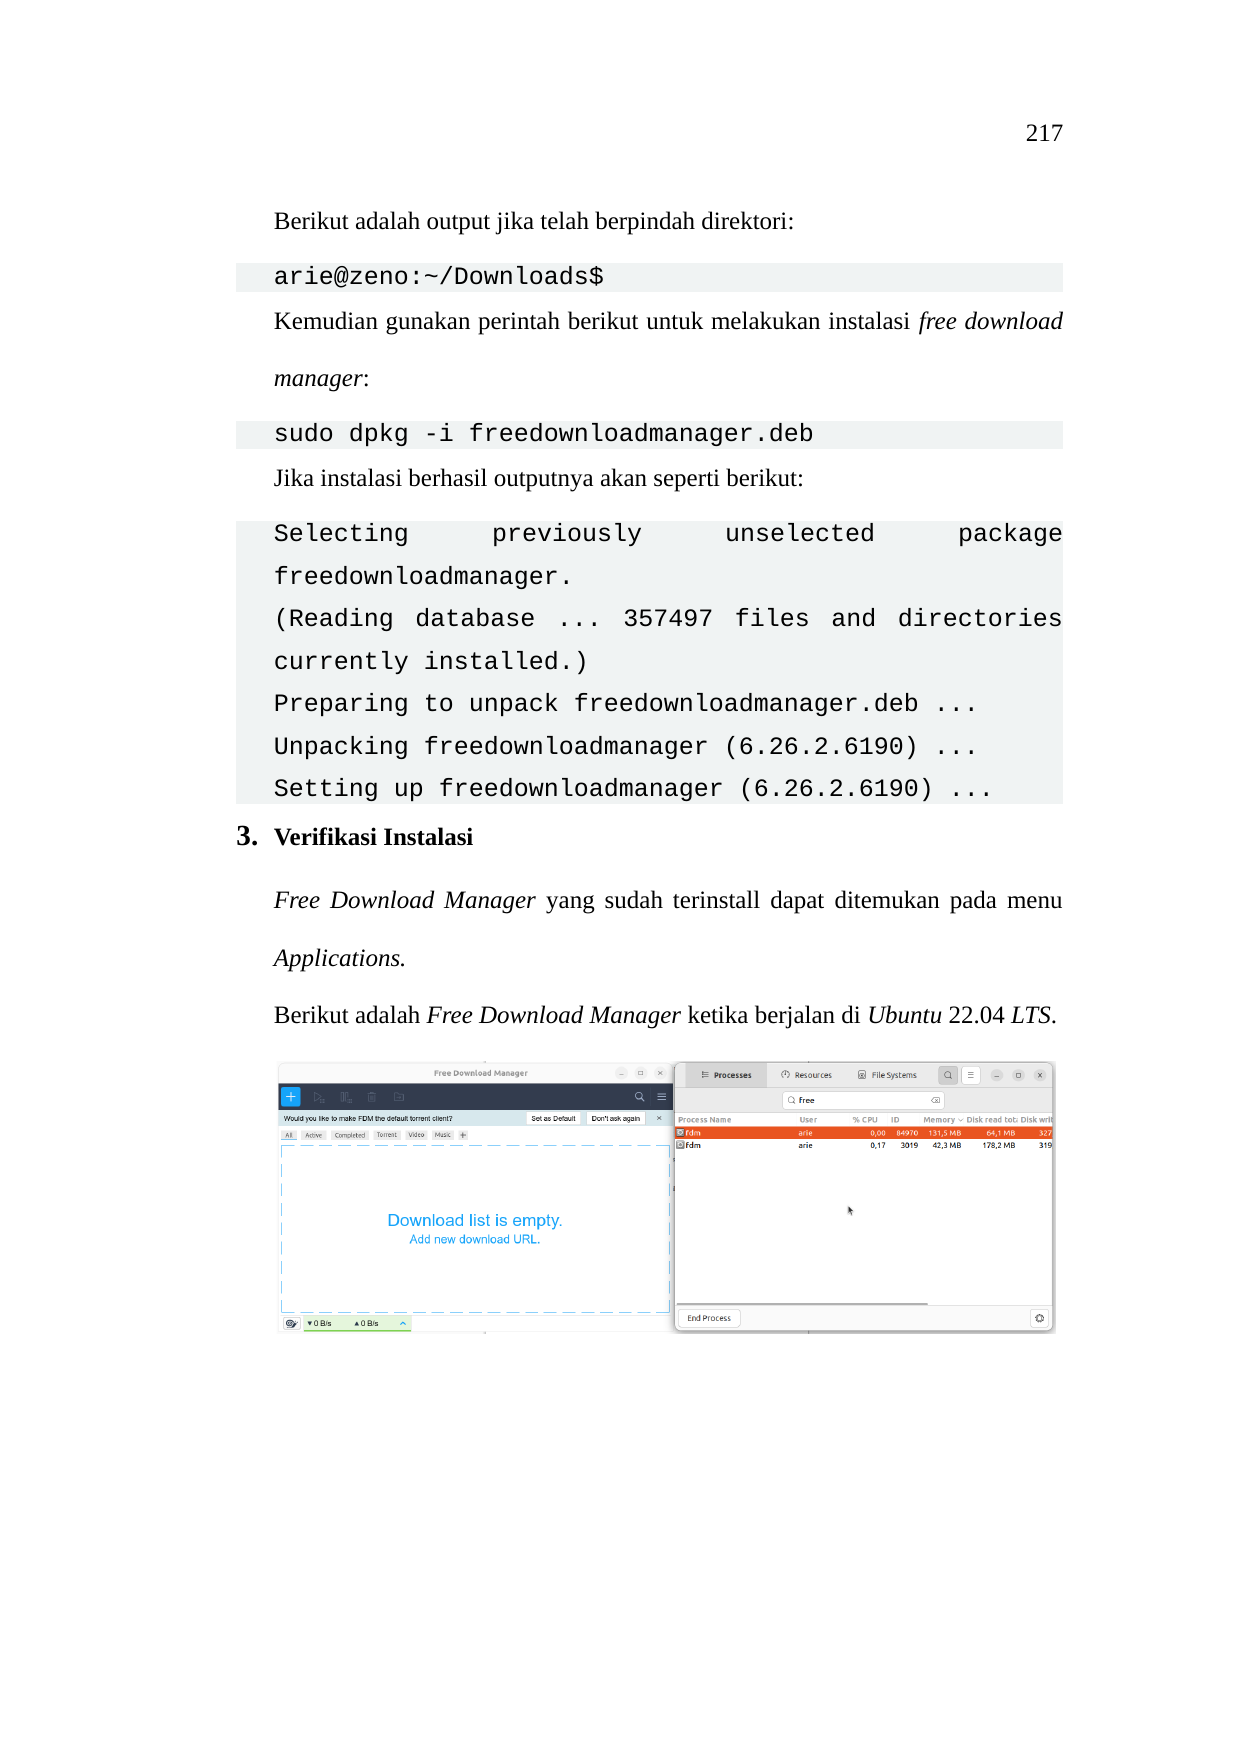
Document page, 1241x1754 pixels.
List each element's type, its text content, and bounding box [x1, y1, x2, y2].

list Unpacking freedownloadmanager (6.26.2.6190) ... [236, 733, 1063, 762]
list Kemudian gunakan perintah berikut untuk melakukan instalasi free download manager: [236, 306, 1063, 392]
list Verifikasi Instalasi [236, 818, 1063, 852]
list sudo dpkg -i freedownloadmanager.deb [236, 421, 1063, 449]
list Selecting previously unselected package freedownloadmanager. [236, 521, 1063, 592]
picture [276, 1061, 1056, 1334]
list Free Download Manager yang sudah terinstall dapat ditemukan pada menu Applications. [236, 886, 1063, 972]
list (Reading database ... 357497 files and directories currently installed.) [236, 606, 1063, 677]
list Berikut adalah output jika telah berpindah direktori: [236, 206, 1063, 235]
list Berikut adalah Free Download Manager ketika berjalan di Ubuntu 22.04 LTS. [236, 1001, 1063, 1029]
list Setting up freedownloadmanager (6.26.2.6190) ... [236, 776, 1063, 804]
list arie@zeno:~/Downloads$ [236, 263, 1063, 292]
list Jika instalasi berhasil outputnya akan seperti berikut: [236, 463, 1063, 492]
list Preparing to unpack freedownloadmanager.deb ... [236, 691, 1063, 719]
